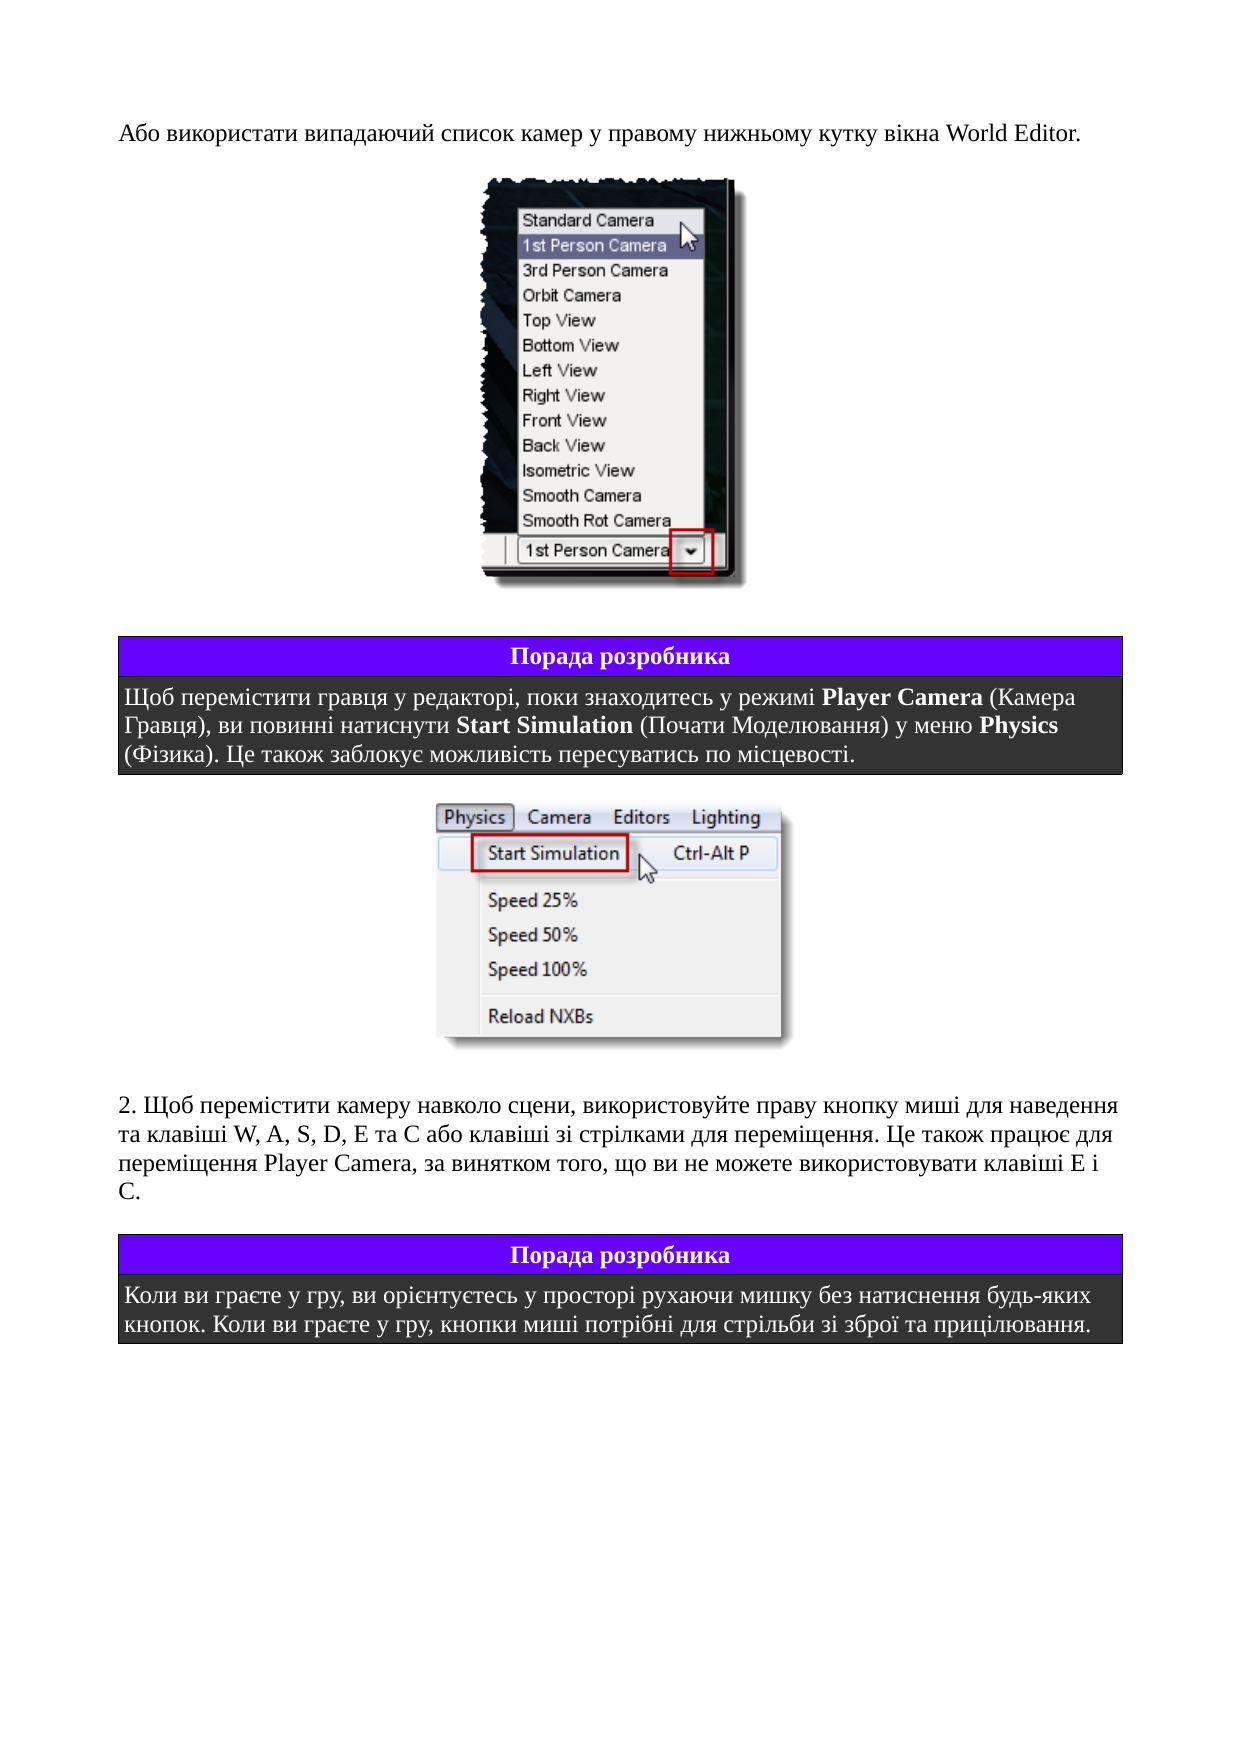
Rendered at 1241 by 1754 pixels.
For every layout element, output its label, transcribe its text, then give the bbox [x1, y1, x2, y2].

table_cell Коли ви граєте у гру, ви орієнтуєтесь у просторі рухаючи мишку без натиснення будь-яких кнопок. Коли ви граєте у гру, кнопки миші потрібні для стрільби зі зброї та прицілювання. [119, 1275, 1122, 1343]
picture [435, 802, 805, 1061]
table_header Порада розробника [119, 637, 1122, 676]
text Або використати випадаючий список камер у правому нижньому кутку вікна World Editor. [118, 118, 1122, 147]
table_header Порада розробника [119, 1235, 1122, 1274]
text 2. Щоб перемістити камеру навколо сцени, використовуйте праву кнопку миші для наведення та клавіші W, A, S, D, Е та С або клавіші зі стрілками для переміщення. Це також працює для переміщення Player Camera, за винятком того, що ви не можете використовувати клавіші Е і С. [118, 1090, 1122, 1205]
table_cell Щоб перемістити гравця у редакторі, поки знаходитесь у режимі Player Camera (Камера Гравця), ви повинні натиснути Start Simulation (Почати Моделювання) у меню Physics (Фізика). Це також заблокує можливість пересуватись по місцевості. [119, 677, 1122, 774]
picture [480, 175, 760, 602]
